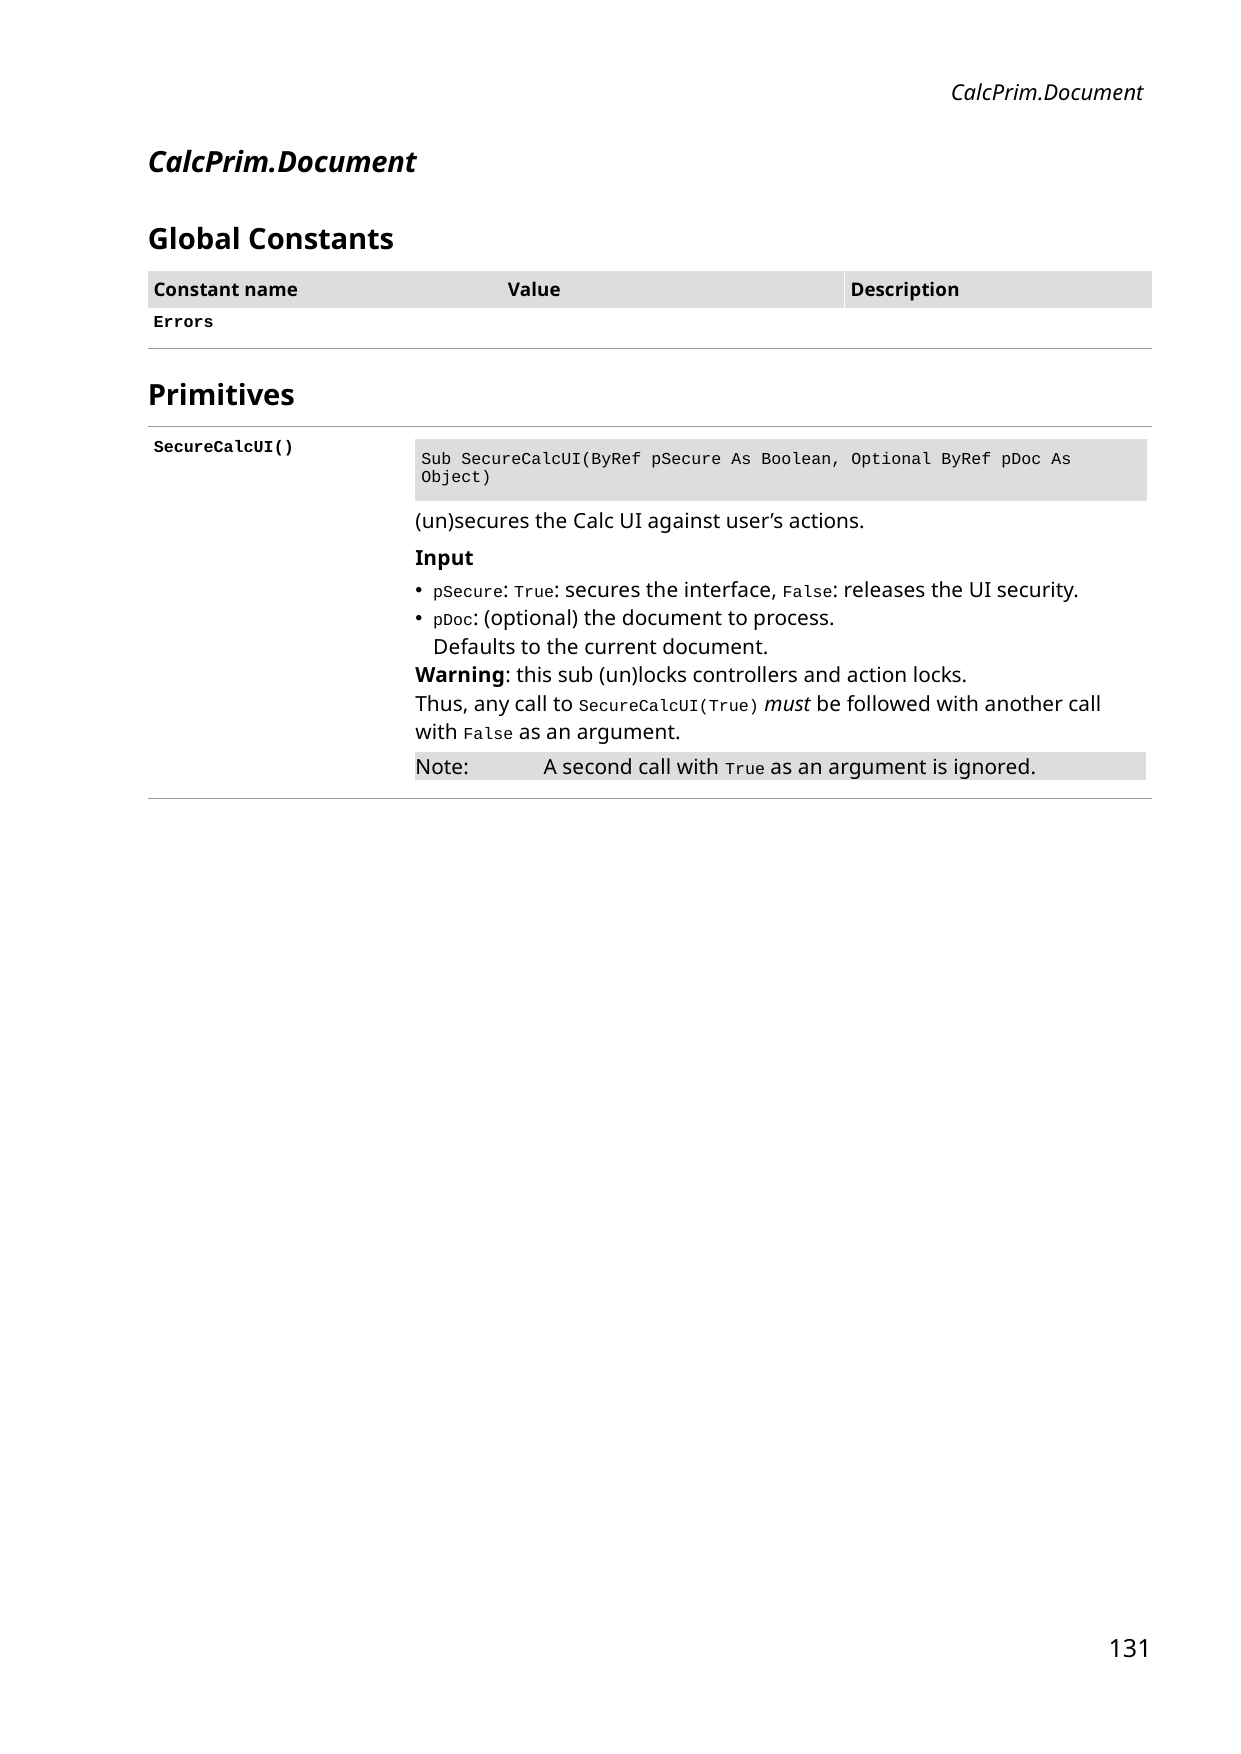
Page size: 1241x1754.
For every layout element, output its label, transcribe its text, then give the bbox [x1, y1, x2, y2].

subtitle Primitives [148, 374, 1152, 414]
table_header Description [845, 271, 1152, 308]
table_cell [502, 308, 844, 348]
table_cell Errors [148, 308, 502, 348]
subtitle CalcPrim.Document [148, 142, 1152, 181]
table_header Value [502, 271, 844, 308]
table_header SecureCalcUI() [148, 427, 409, 798]
table_header Constant name [148, 271, 502, 308]
subtitle Global Constants [148, 219, 1152, 258]
table_cell [845, 308, 1152, 348]
table_header Sub SecureCalcUI(ByRef pSecure As Boolean, Optional ByRef pDoc As Object) (un)secures the Calc UI against user’s actions. Input pSecure: True: secures the interface, False: releases the UI security. pDoc: (optional) the document to process. Defaults to the current document. Warning: this sub (un)locks controllers and action locks. Thus, any call to SecureCalcUI(True) must be followed with another call with False as an argument. Note: A second call with True as an argument is ignored. [409, 427, 1152, 798]
